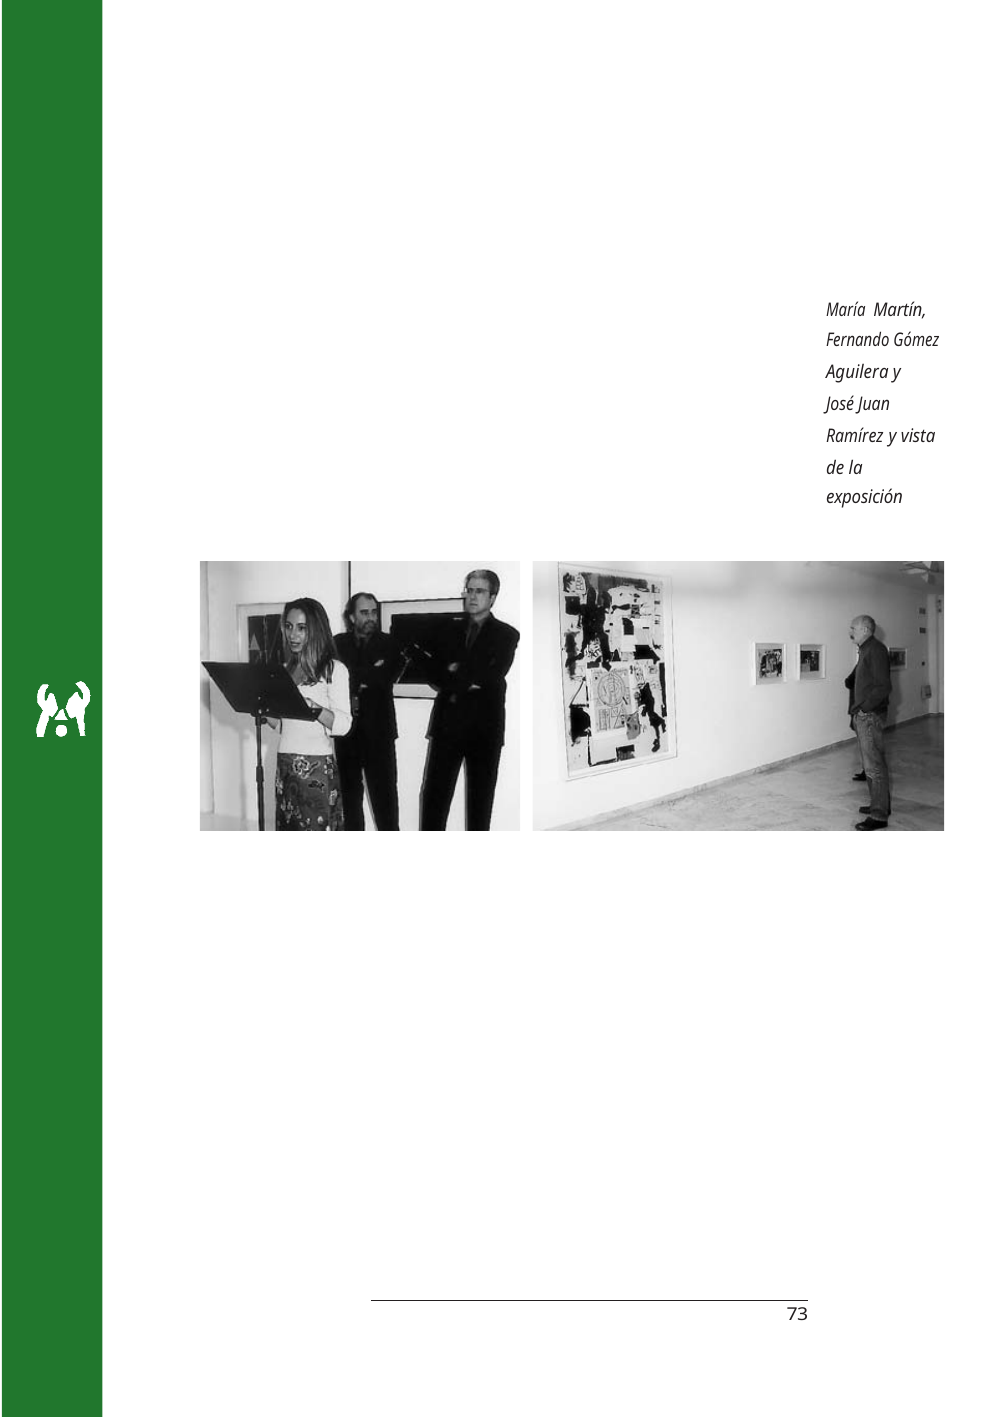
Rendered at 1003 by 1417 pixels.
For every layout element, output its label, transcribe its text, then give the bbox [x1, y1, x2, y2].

text José Juan Ramírez y vista de la [826, 390, 940, 480]
text exposición [826, 486, 973, 508]
text Fernando Gómez Aguilera y [826, 327, 951, 384]
text María Martín, [826, 296, 973, 321]
